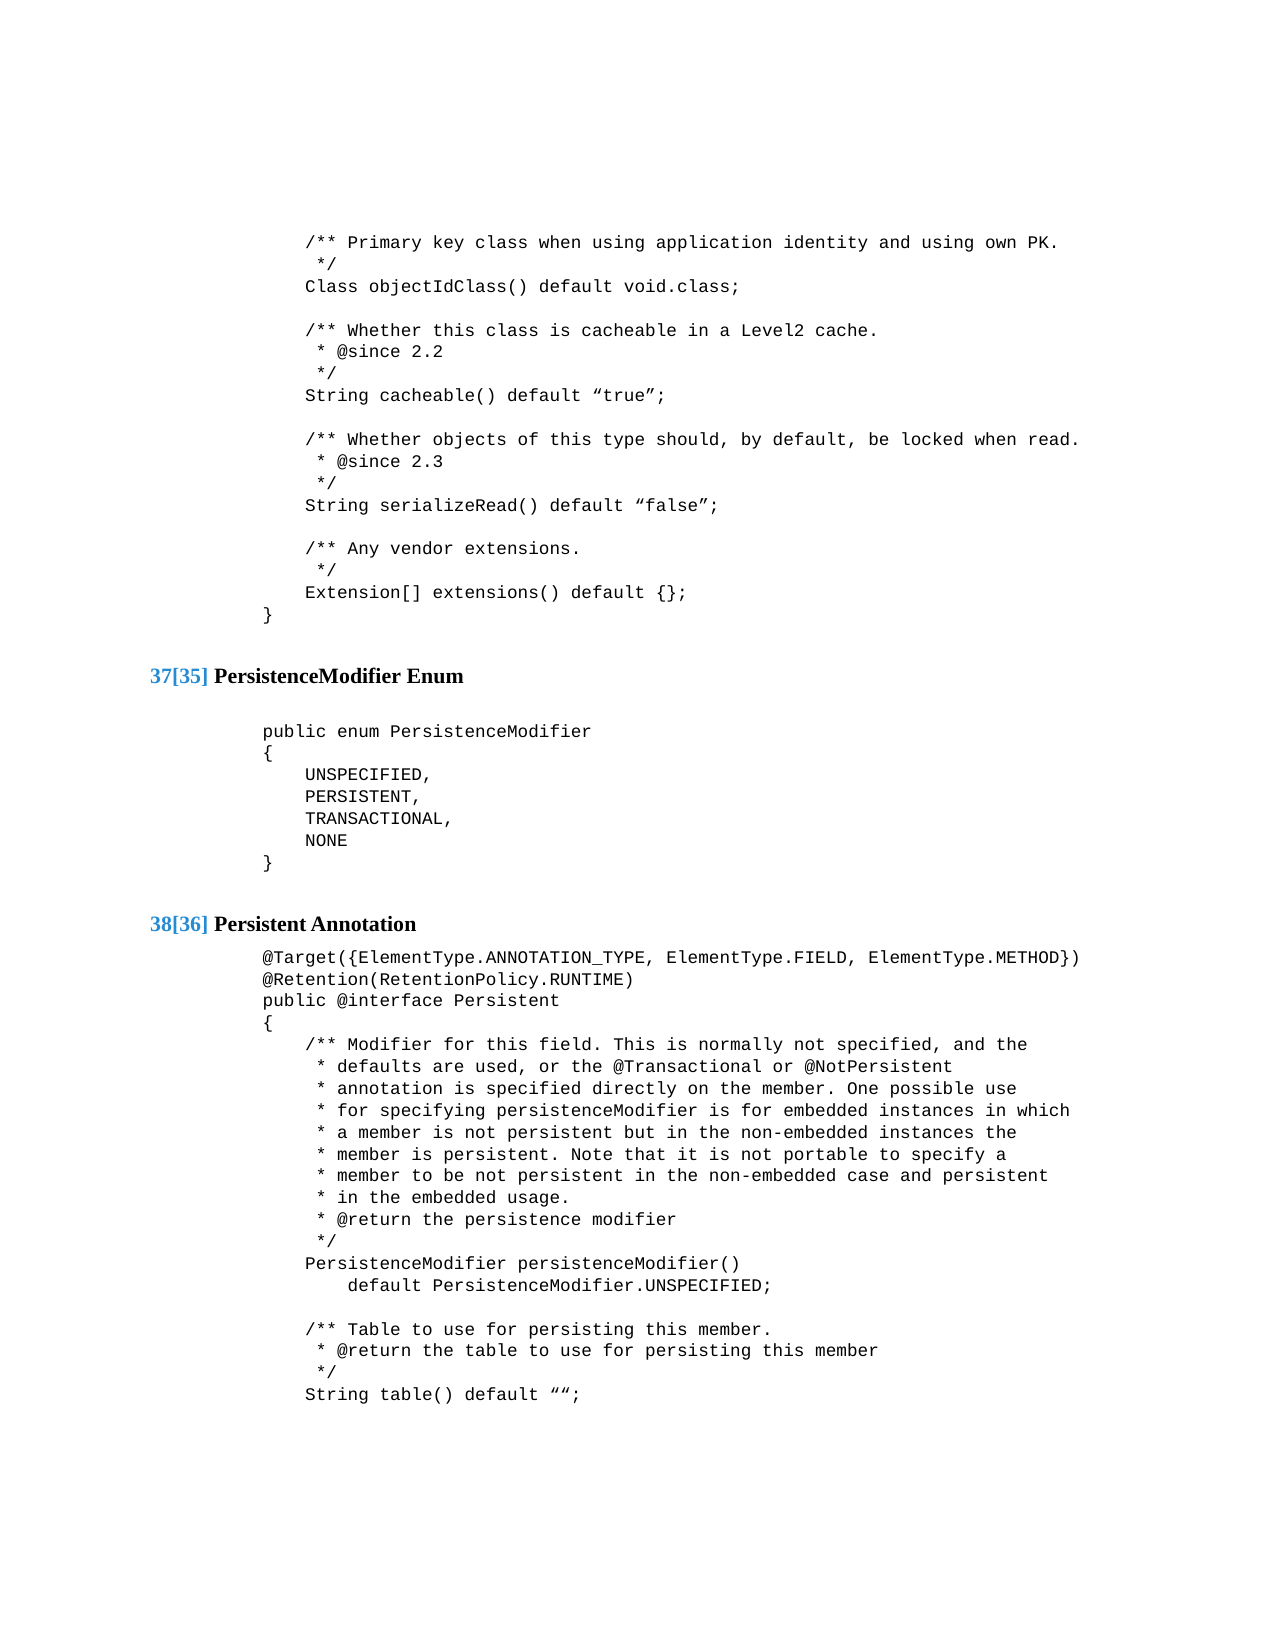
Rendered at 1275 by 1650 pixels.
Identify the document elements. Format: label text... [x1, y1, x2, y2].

text PERSISTENT, [262, 786, 1125, 808]
text * annotation is specified directly on the member. One possible use [262, 1078, 1125, 1099]
text * @return the table to use for persisting this member [262, 1340, 1125, 1362]
text NONE [262, 830, 1125, 852]
text /** Any vendor extensions. [262, 538, 1125, 560]
text public @interface Persistent [262, 990, 1125, 1012]
text Class objectIdClass() default void.class; [262, 276, 1125, 297]
text { [262, 1012, 1125, 1034]
text /** Primary key class when using application identity and using own PK. [262, 232, 1125, 254]
text * @since 2.3 [262, 451, 1125, 472]
text /** Table to use for persisting this member. [262, 1318, 1125, 1340]
text */ [262, 560, 1125, 582]
text * for specifying persistenceModifier is for embedded instances in which [262, 1099, 1125, 1121]
subtitle Persistent Annotation [150, 910, 1125, 936]
text String cacheable() default “true”; [262, 385, 1125, 407]
text * @return the persistence modifier [262, 1209, 1125, 1231]
text UNSPECIFIED, [262, 764, 1125, 786]
text * in the embedded usage. [262, 1187, 1125, 1209]
text public enum PersistenceModifier [262, 720, 1125, 742]
text String table() default ““; [262, 1384, 1125, 1406]
text */ [262, 1231, 1125, 1253]
text /** Whether objects of this type should, by default, be locked when read. [262, 429, 1125, 451]
text @Target({ElementType.ANNOTATION_TYPE, ElementType.FIELD, ElementType.METHOD}) [262, 946, 1125, 968]
text * @since 2.2 [262, 341, 1125, 363]
text */ [262, 254, 1125, 276]
text * member is persistent. Note that it is not portable to specify a [262, 1143, 1125, 1165]
text * a member is not persistent but in the non-embedded instances the [262, 1121, 1125, 1143]
text */ [262, 363, 1125, 385]
text */ [262, 1362, 1125, 1384]
text * defaults are used, or the @Transactional or @NotPersistent [262, 1056, 1125, 1078]
text } [262, 604, 1125, 626]
text TRANSACTIONAL, [262, 808, 1125, 830]
text String serializeRead() default “false”; [262, 494, 1125, 516]
text Extension[] extensions() default {}; [262, 582, 1125, 604]
text /** Whether this class is cacheable in a Level2 cache. [262, 319, 1125, 341]
text */ [262, 472, 1125, 494]
text * member to be not persistent in the non-embedded case and persistent [262, 1165, 1125, 1187]
text /** Modifier for this field. This is normally not specified, and the [262, 1034, 1125, 1056]
text PersistenceModifier persistenceModifier() [262, 1253, 1125, 1274]
text @Retention(RetentionPolicy.RUNTIME) [262, 968, 1125, 990]
subtitle PersistenceModifier Enum [150, 662, 1125, 688]
text default PersistenceModifier.UNSPECIFIED; [262, 1274, 1125, 1296]
text { [262, 742, 1125, 764]
text } [262, 852, 1125, 873]
